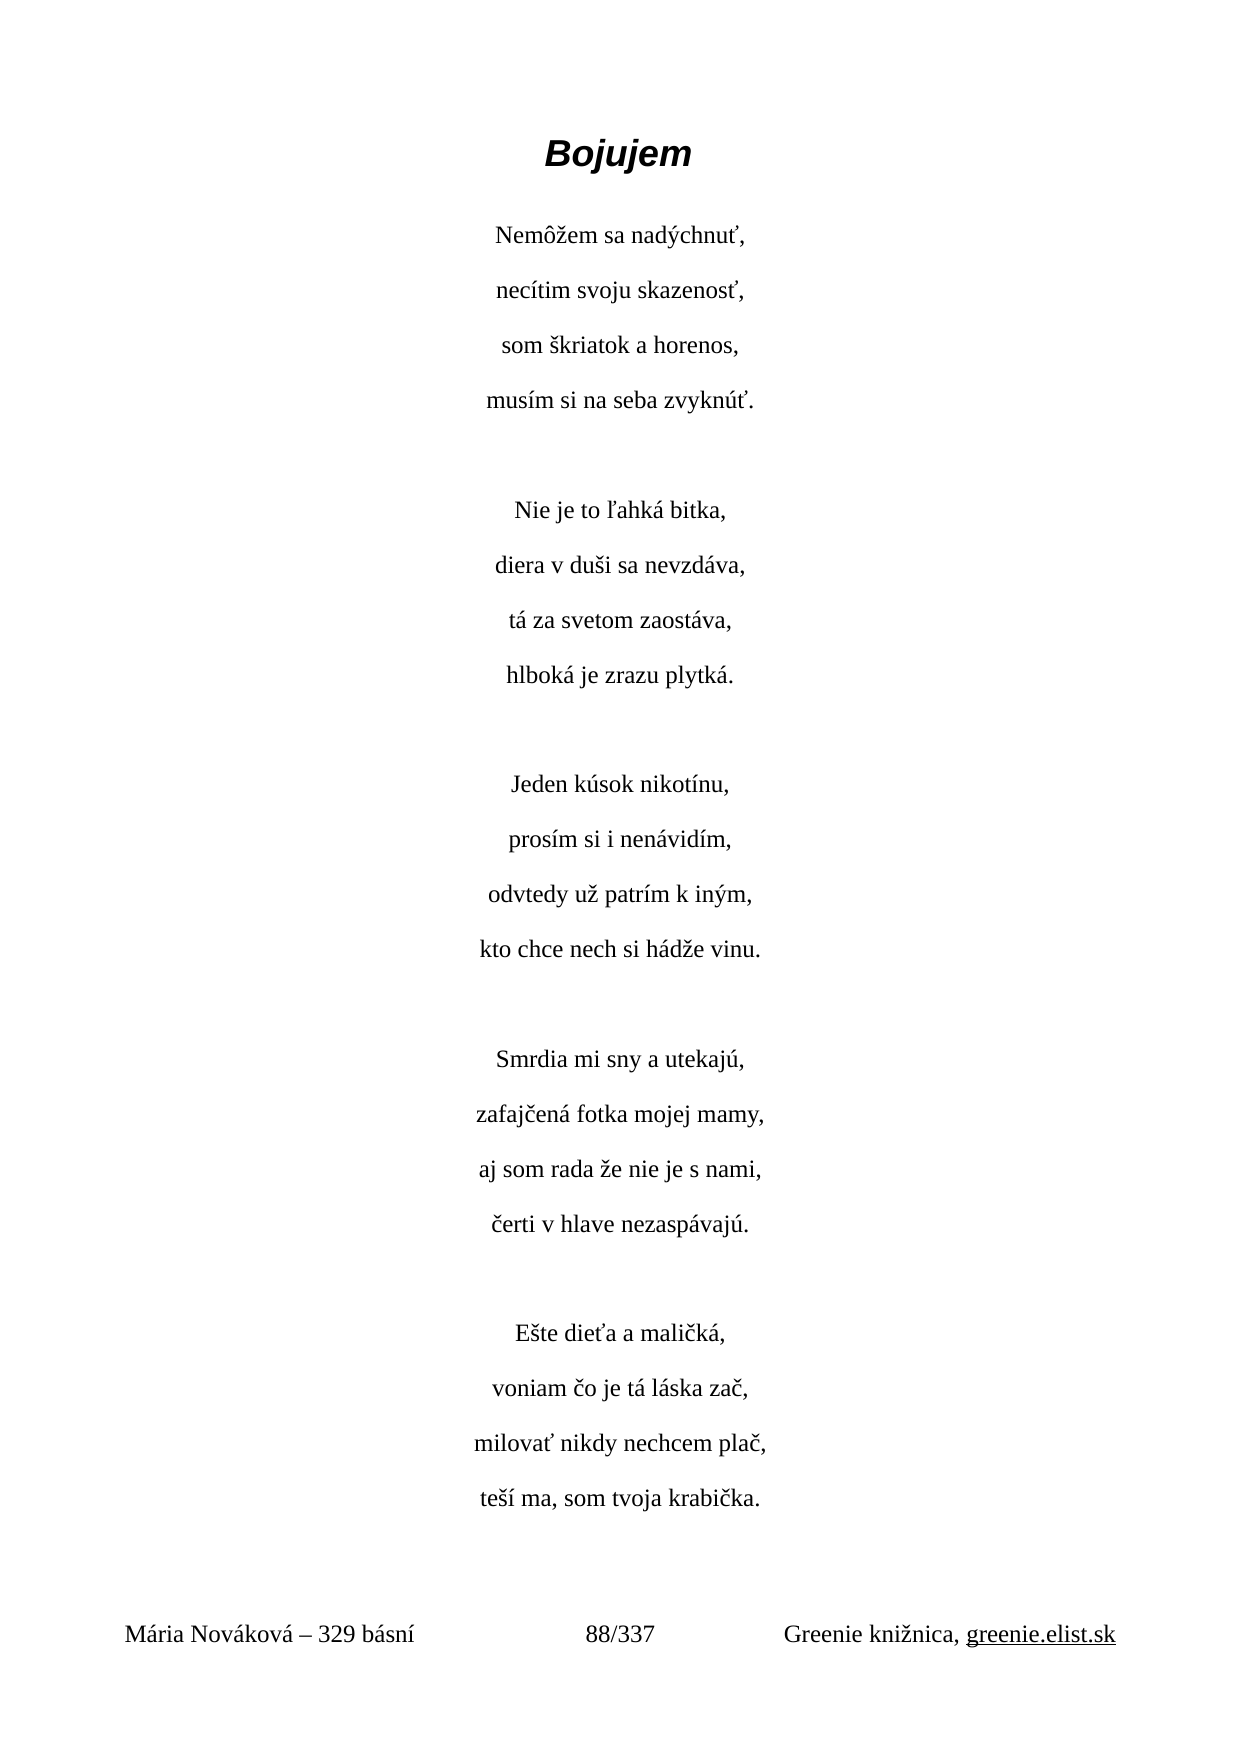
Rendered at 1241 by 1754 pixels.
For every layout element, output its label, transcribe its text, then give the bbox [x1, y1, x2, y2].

text kto chce nech si hádže vinu. [106, 934, 1134, 963]
text zafajčená fotka mojej mamy, [106, 1099, 1134, 1128]
text som škriatok a horenos, [106, 330, 1134, 359]
text teší ma, som tvoja krabička. [106, 1483, 1134, 1512]
text prosím si i nenávidím, [106, 824, 1134, 853]
text musím si na seba zvyknúť. [106, 385, 1134, 414]
subtitle Bojujem [106, 131, 1134, 174]
text Smrdia mi sny a utekajú, [106, 1044, 1134, 1073]
text aj som rada že nie je s nami, [106, 1154, 1134, 1182]
text necítim svoju skazenosť, [106, 275, 1134, 304]
text Nemôžem sa nadýchnuť, [106, 221, 1134, 249]
text Ešte dieťa a maličká, [106, 1318, 1134, 1347]
text tá za svetom zaostáva, [106, 605, 1134, 633]
text hlboká je zrazu plytká. [106, 660, 1134, 688]
text Jeden kúsok nikotínu, [106, 769, 1134, 798]
text diera v duši sa nevzdáva, [106, 550, 1134, 579]
text milovať nikdy nechcem plač, [106, 1428, 1134, 1457]
text odvtedy už patrím k iným, [106, 879, 1134, 908]
text voniam čo je tá láska zač, [106, 1373, 1134, 1402]
text čerti v hlave nezaspávajú. [106, 1209, 1134, 1237]
text Nie je to ľahká bitka, [106, 495, 1134, 524]
